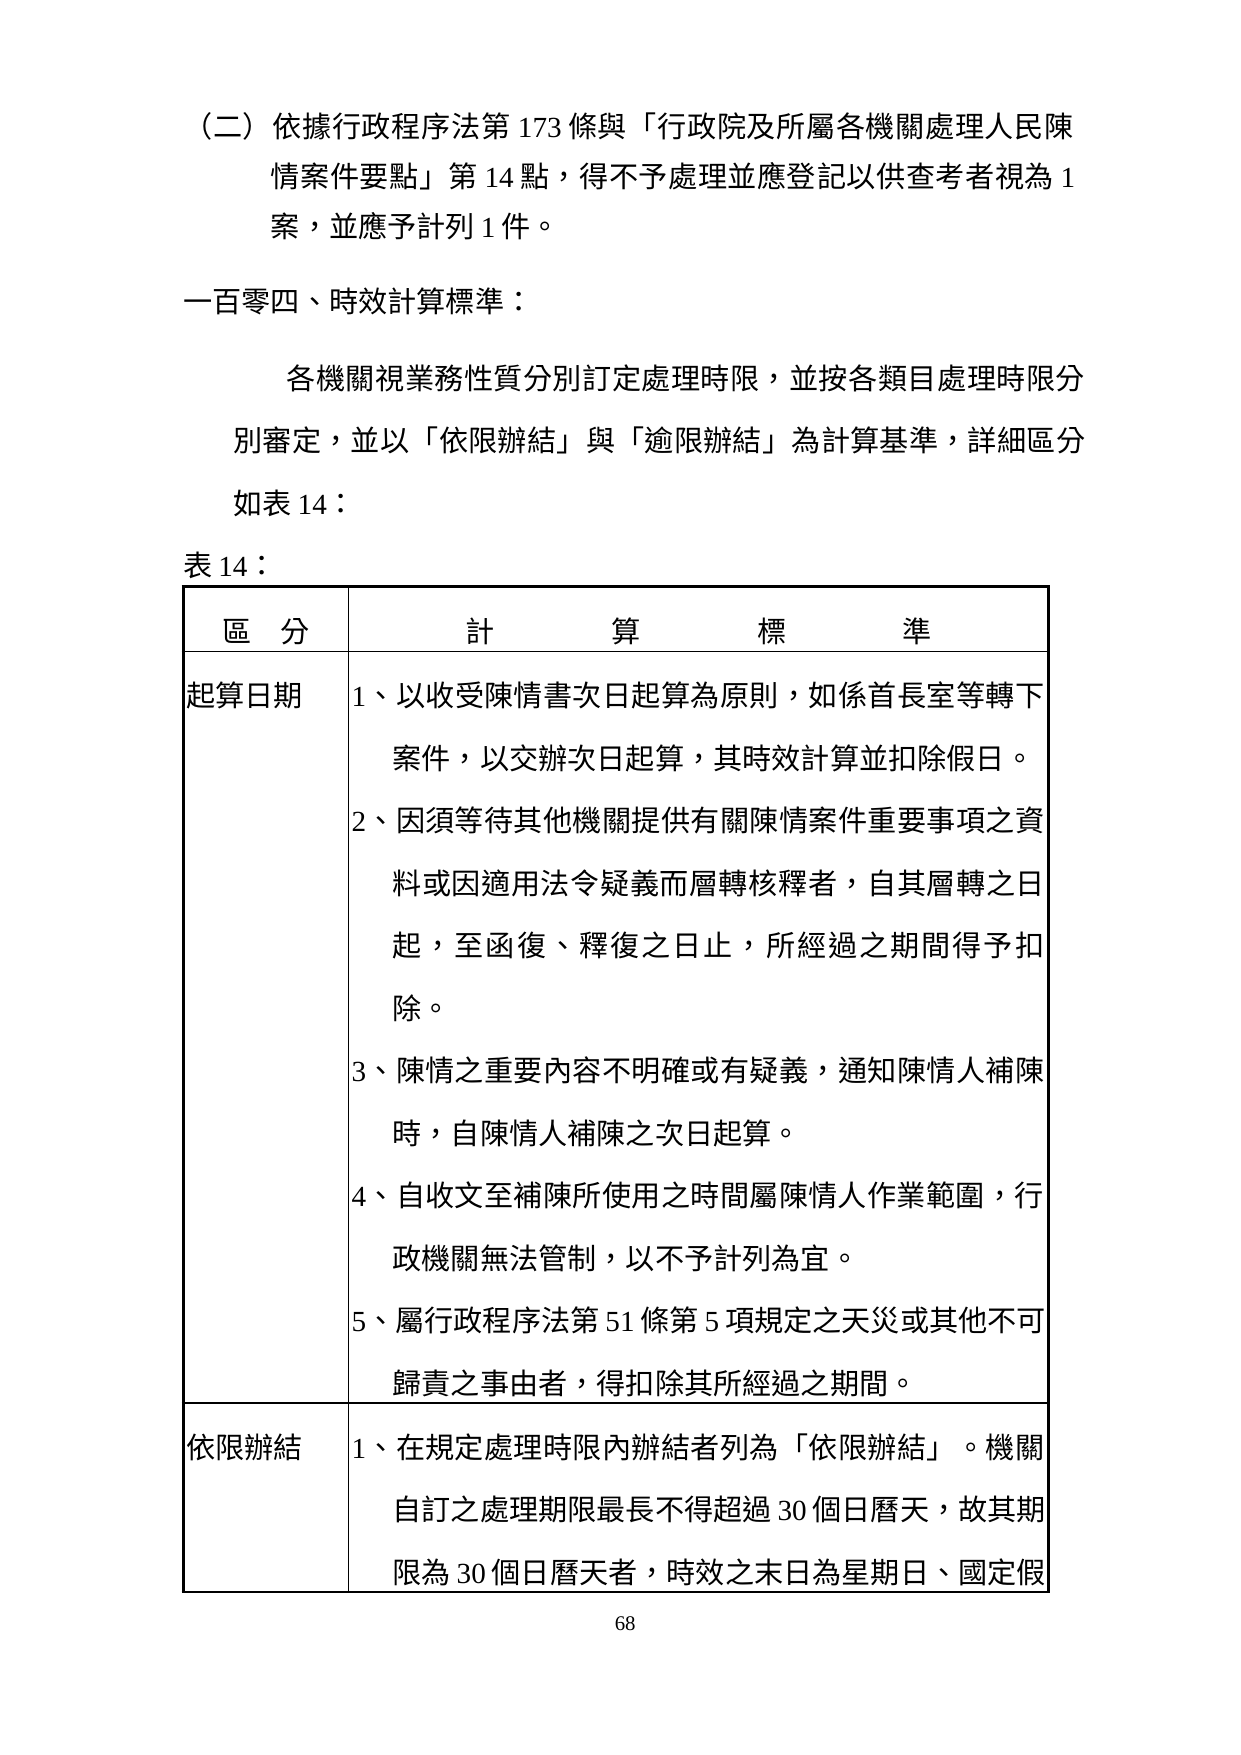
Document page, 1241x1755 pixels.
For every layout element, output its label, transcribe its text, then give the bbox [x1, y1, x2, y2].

text 表14： [183, 522, 1087, 585]
table_cell 1、在規定處理時限內辦結者列為「依限辦結」。機關自訂之處理期限最長不得超過30個日曆天，故其期限為30個日曆天者，時效之末日為星期日、國定假 [349, 1404, 1047, 1591]
text （二）依據行政程序法第173條與「行政院及所屬各機關處理人民陳情案件要點」第14點，得不予處理並應登記以供查考者視為1案，並應予計列1件。 [183, 97, 1075, 247]
table_cell 依限辦結 [185, 1404, 348, 1591]
text 一百零四、時效計算標準： [183, 272, 1087, 322]
table_cell 1、以收受陳情書次日起算為原則，如係首長室等轉下案件，以交辦次日起算，其時效計算並扣除假日。 2、因須等待其他機關提供有關陳情案件重要事項之資料或因適用法令疑義而層轉核釋者，自其層轉之日起，至函復、釋復之日止，所經過之期間得予扣除。 3、陳情之重要內容不明確或有疑義，通知陳情人補陳時，自陳情人補陳之次日起算。 4、自收文至補陳所使用之時間屬陳情人作業範圍，行政機關無法管制，以不予計列為宜。 5、屬行政程序法第51條第5項規定之天災或其他不可歸責之事由者，得扣除其所經過之期間。 [349, 652, 1047, 1402]
table_header 計 算 標 準 [349, 588, 1047, 651]
table_header 區 分 [185, 588, 348, 651]
table_cell 起算日期 [185, 652, 348, 1402]
text 各機關視業務性質分別訂定處理時限，並按各類目處理時限分別審定，並以「依限辦結」與「逾限辦結」為計算基準，詳細區分如表14： [233, 335, 1087, 522]
